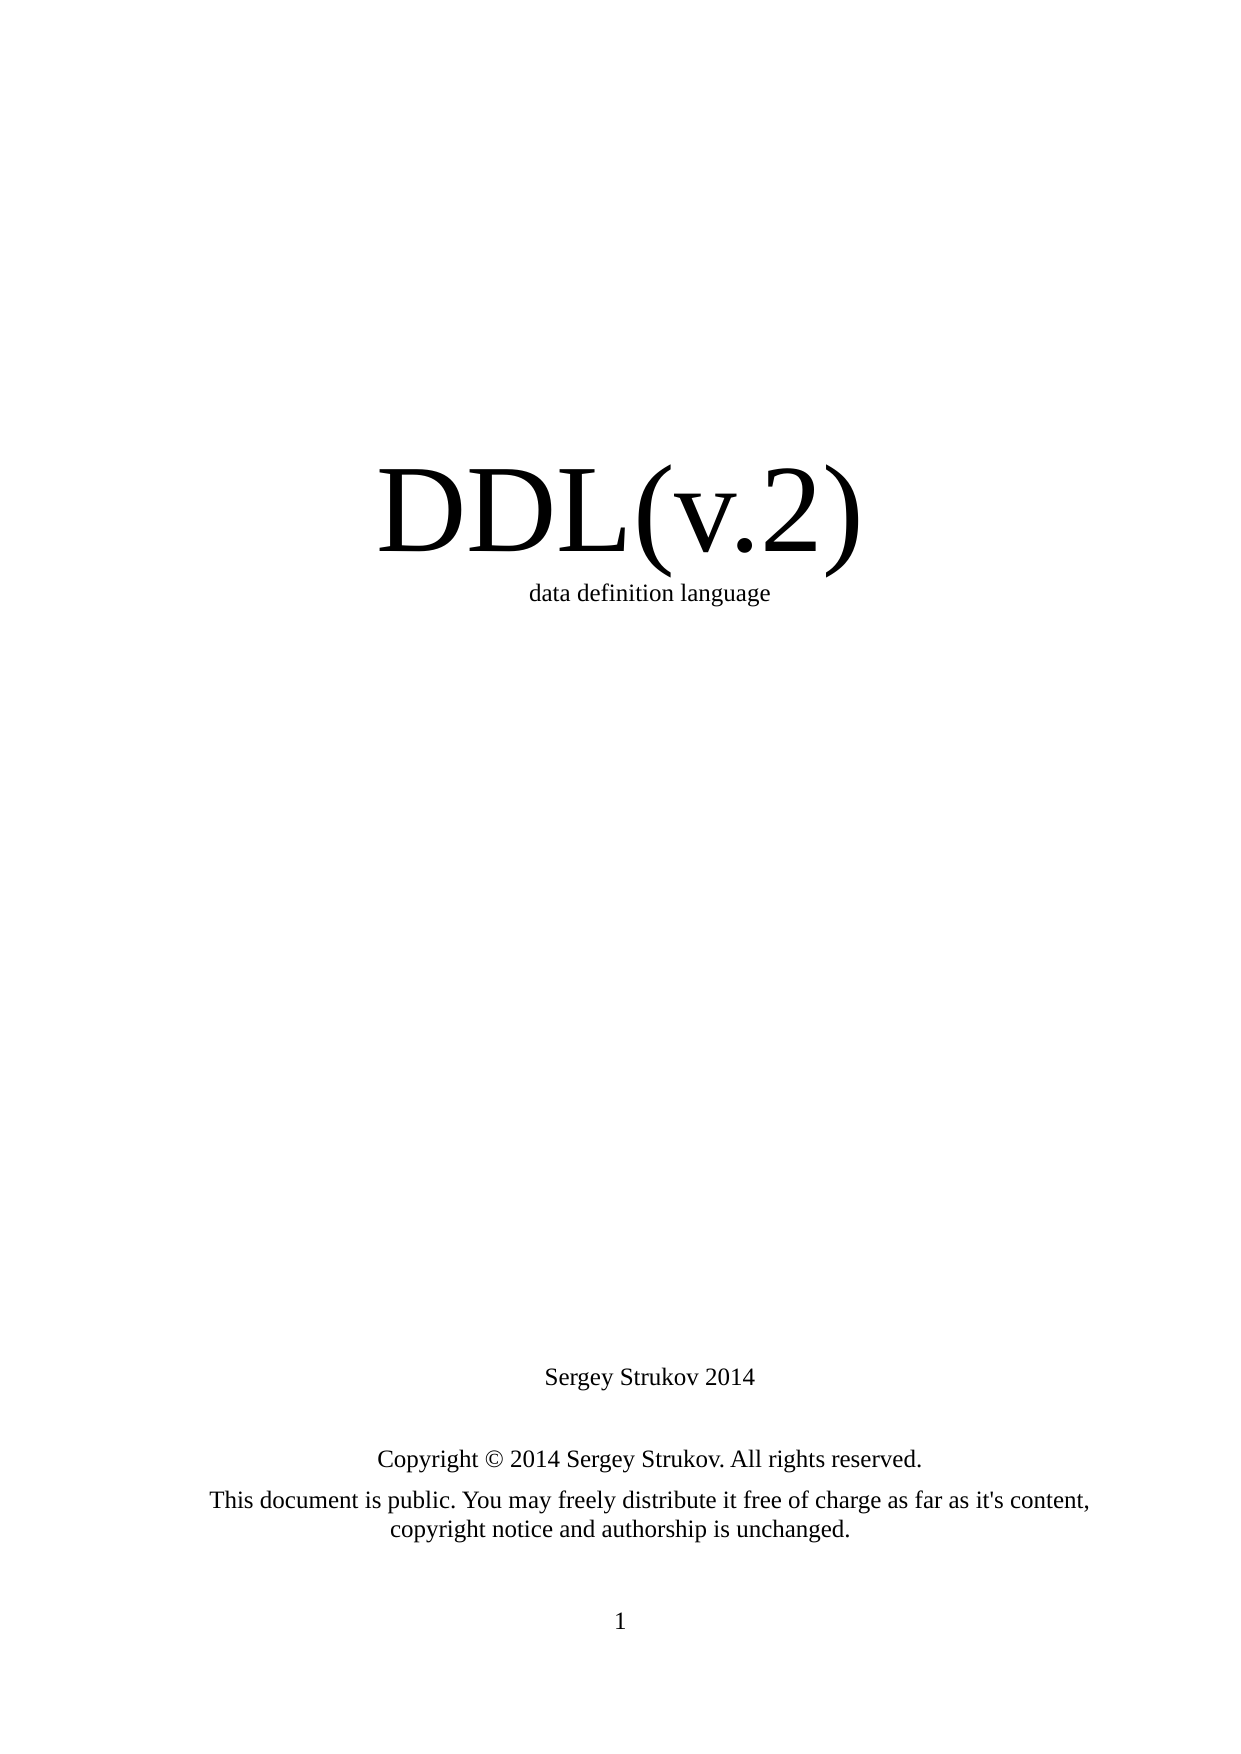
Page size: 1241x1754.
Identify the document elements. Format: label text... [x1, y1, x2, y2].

text data definition language [118, 578, 1122, 607]
text DDL(v.2) [118, 434, 1122, 578]
text Sergey Strukov 2014 [118, 1362, 1122, 1391]
text This document is public. You may freely distribute it free of charge as far as it's content, copyright notice and authorship is unchanged. [118, 1486, 1122, 1543]
text Copyright © 2014 Sergey Strukov. All rights reserved. [118, 1444, 1122, 1473]
